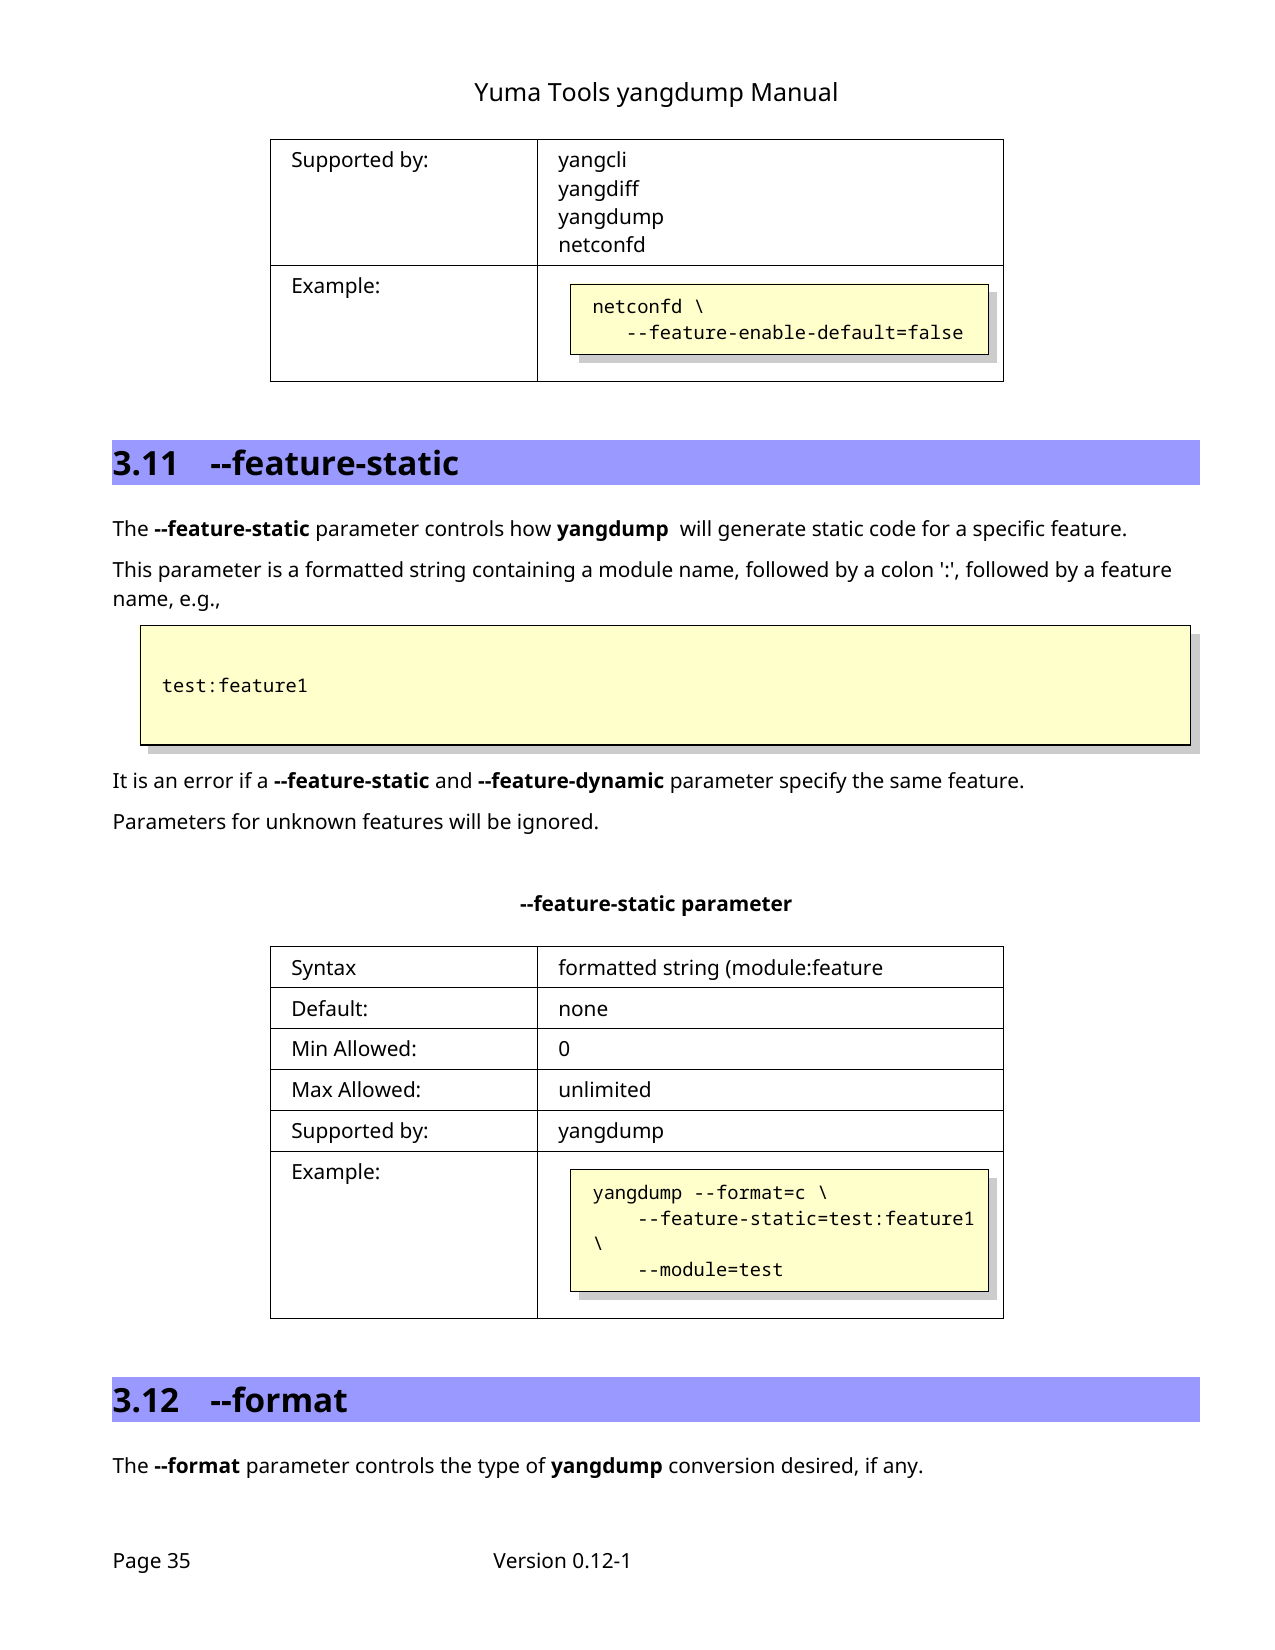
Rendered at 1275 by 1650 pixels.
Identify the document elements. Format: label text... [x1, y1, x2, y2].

text The --format parameter controls the type of yangdump conversion desired, if any. [112, 1451, 1200, 1480]
table_cell Max Allowed: [271, 1070, 537, 1110]
table_cell Supported by: [271, 140, 537, 265]
text This parameter is a formatted string containing a module name, followed by a colon ':', followed by a feature name, e.g., [112, 555, 1200, 612]
text Parameters for unknown features will be ignored. [112, 807, 1200, 836]
table_cell Example: [271, 266, 537, 381]
table_header Syntax [271, 947, 537, 987]
table_cell Supported by: [271, 1111, 537, 1151]
subtitle --format [112, 1377, 1200, 1422]
subtitle --feature-static parameter [127, 889, 1185, 917]
table_cell Min Allowed: [271, 1029, 537, 1069]
table_header formatted string (module:feature [538, 947, 1003, 987]
subtitle --feature-static [112, 440, 1200, 485]
table_cell netconfd \ --feature-enable-default=false [538, 266, 1003, 381]
text The --feature-static parameter controls how yangdump will generate static code for a specific feature. [112, 514, 1200, 543]
table_cell yangdump --format=c \ --feature-static=test:feature1 \ --module=test [538, 1152, 1003, 1318]
table_cell none [538, 988, 1003, 1028]
table_cell yangdump [538, 1111, 1003, 1151]
table_cell Default: [271, 988, 537, 1028]
text It is an error if a --feature-static and --feature-dynamic parameter specify the same feature. [112, 766, 1200, 795]
table_cell Example: [271, 1152, 537, 1318]
table_cell unlimited [538, 1070, 1003, 1110]
table_cell yangcli yangdiff yangdump netconfd [538, 140, 1003, 265]
text test:feature1 [141, 662, 1190, 698]
table_cell 0 [538, 1029, 1003, 1069]
